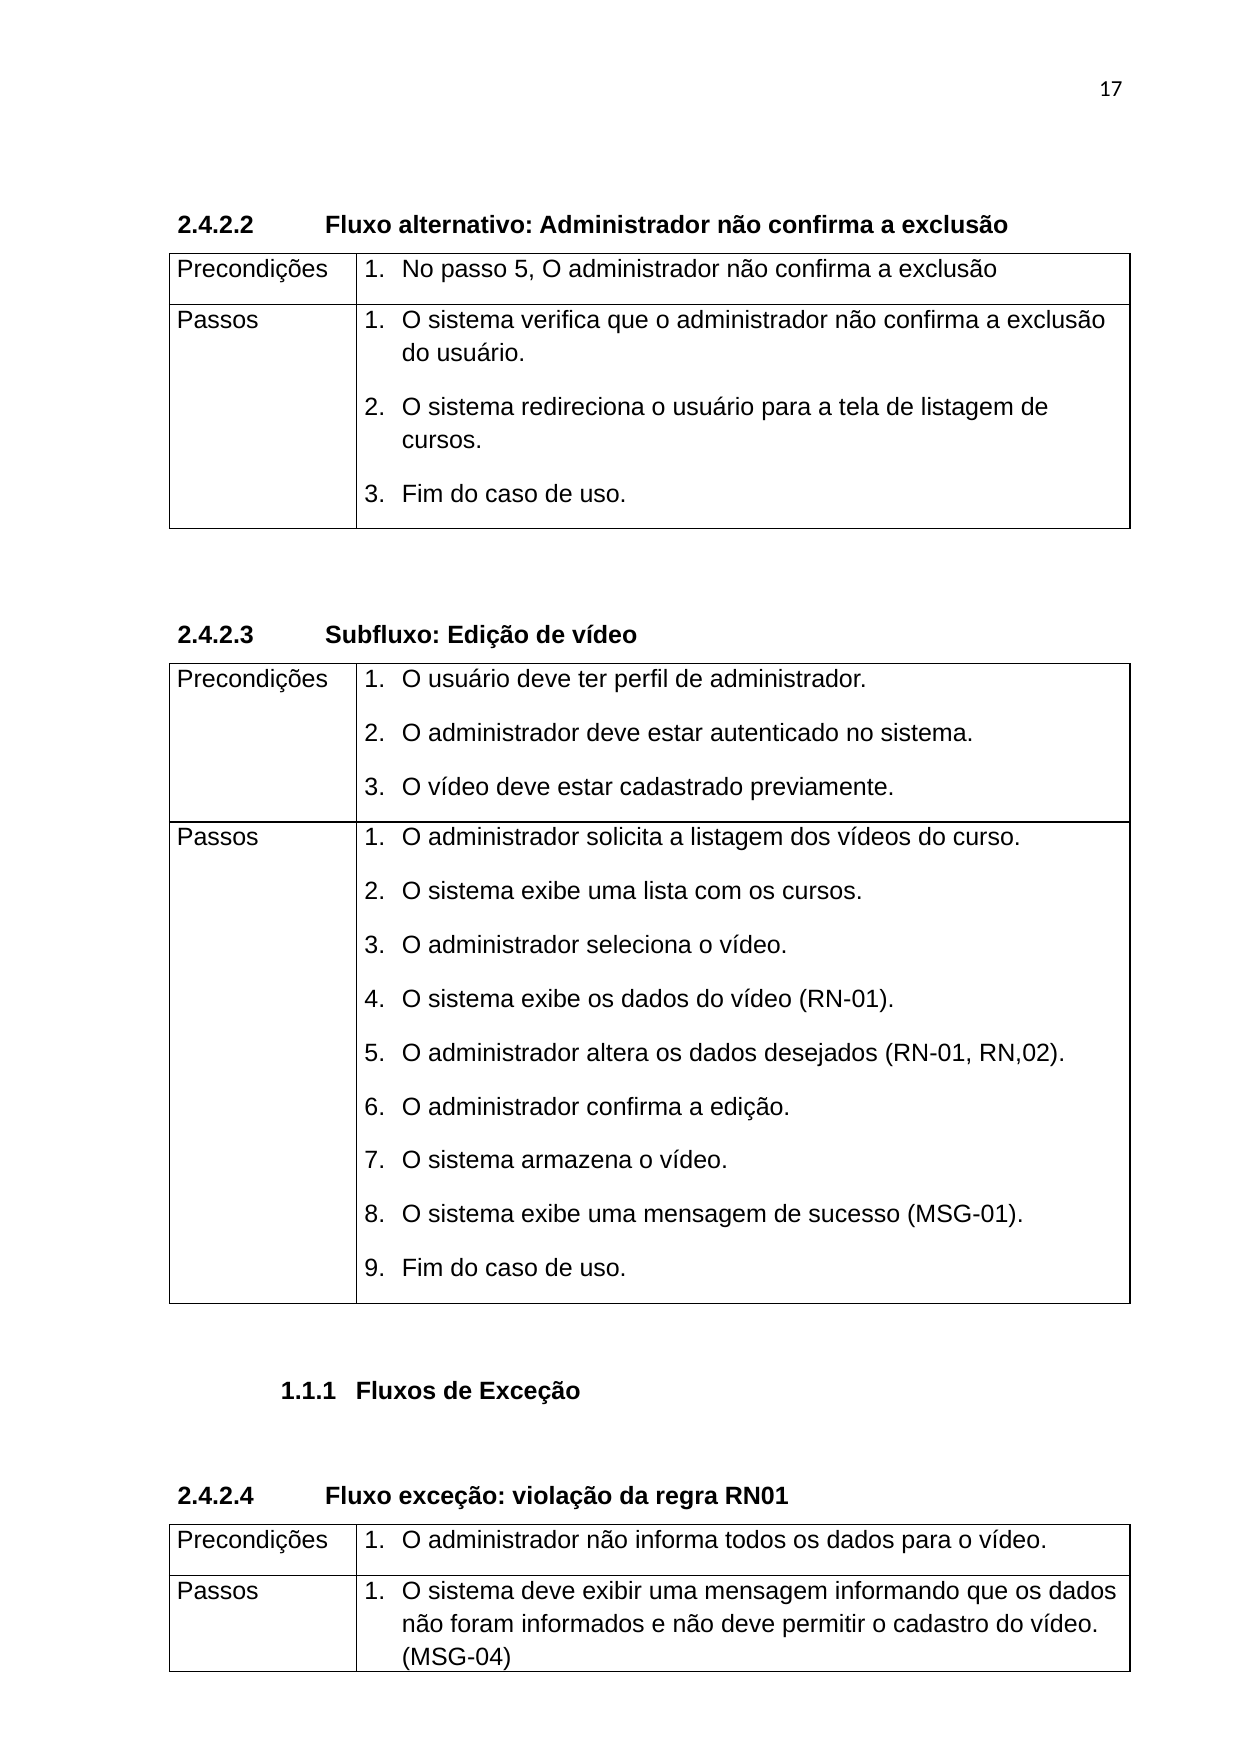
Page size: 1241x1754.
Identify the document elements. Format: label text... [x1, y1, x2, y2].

table_header Precondições [170, 664, 356, 821]
table_cell Passos [170, 823, 356, 1303]
table_cell O administrador solicita a listagem dos vídeos do curso. O sistema exibe uma lista com os cursos. O administrador seleciona o vídeo. O sistema exibe os dados do vídeo (RN-01). O administrador altera os dados desejados (RN-01, RN,02). O administrador confirma a edição. O sistema armazena o vídeo. O sistema exibe uma mensagem de sucesso (MSG-01). Fim do caso de uso. [357, 823, 1129, 1303]
table_header O usuário deve ter perfil de administrador. O administrador deve estar autenticado no sistema. O vídeo deve estar cadastrado previamente. [357, 664, 1129, 821]
subtitle Subfluxo: Edição de vídeo [177, 620, 1122, 649]
list Fluxos de Exceção [281, 1376, 1122, 1405]
table_header Precondições [170, 254, 356, 304]
table_cell O sistema verifica que o administrador não confirma a exclusão do usuário. O sistema redireciona o usuário para a tela de listagem de cursos. Fim do caso de uso. [357, 305, 1129, 528]
table_cell O sistema deve exibir uma mensagem informando que os dados não foram informados e não deve permitir o cadastro do vídeo. (MSG-04) [357, 1576, 1129, 1671]
table_cell Passos [170, 1576, 356, 1671]
subtitle Fluxo alternativo: Administrador não confirma a exclusão [177, 210, 1122, 239]
table_cell Passos [170, 305, 356, 528]
table_header Precondições [170, 1525, 356, 1575]
table_header O administrador não informa todos os dados para o vídeo. [357, 1525, 1129, 1575]
table_header No passo 5, O administrador não confirma a exclusão [357, 254, 1129, 304]
subtitle Fluxo exceção: violação da regra RN01 [177, 1481, 1122, 1510]
